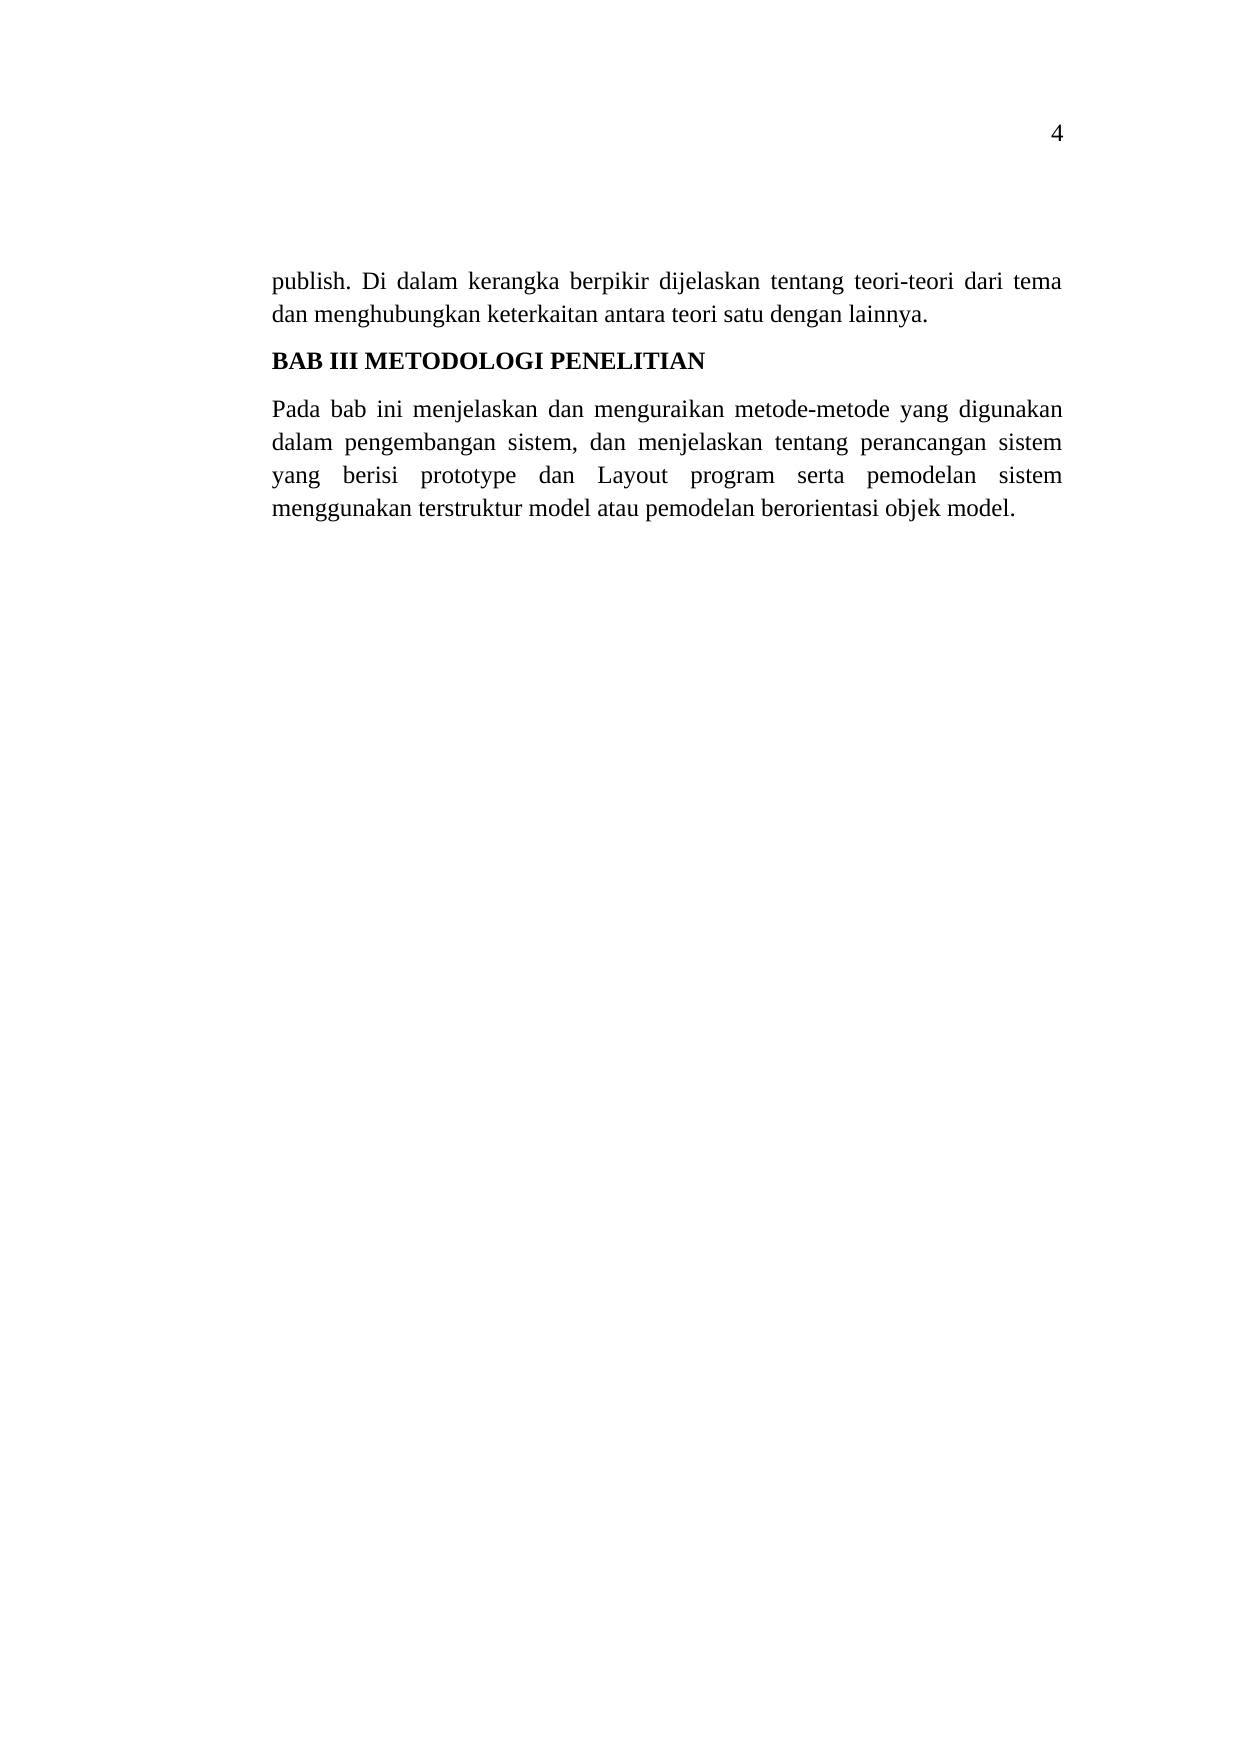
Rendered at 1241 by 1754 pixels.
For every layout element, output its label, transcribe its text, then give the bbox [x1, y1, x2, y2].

text Pada bab ini menjelaskan dan menguraikan metode-metode yang digunakan dalam pengembangan sistem, dan menjelaskan tentang perancangan sistem yang berisi prototype dan Layout program serta pemodelan sistem menggunakan terstruktur model atau pemodelan berorientasi objek model. [272, 394, 1063, 522]
text BAB III METODOLOGI PENELITIAN [272, 346, 1063, 375]
text publish. Di dalam kerangka berpikir dijelaskan tentang teori-teori dari tema dan menghubungkan keterkaitan antara teori satu dengan lainnya. [272, 266, 1063, 327]
